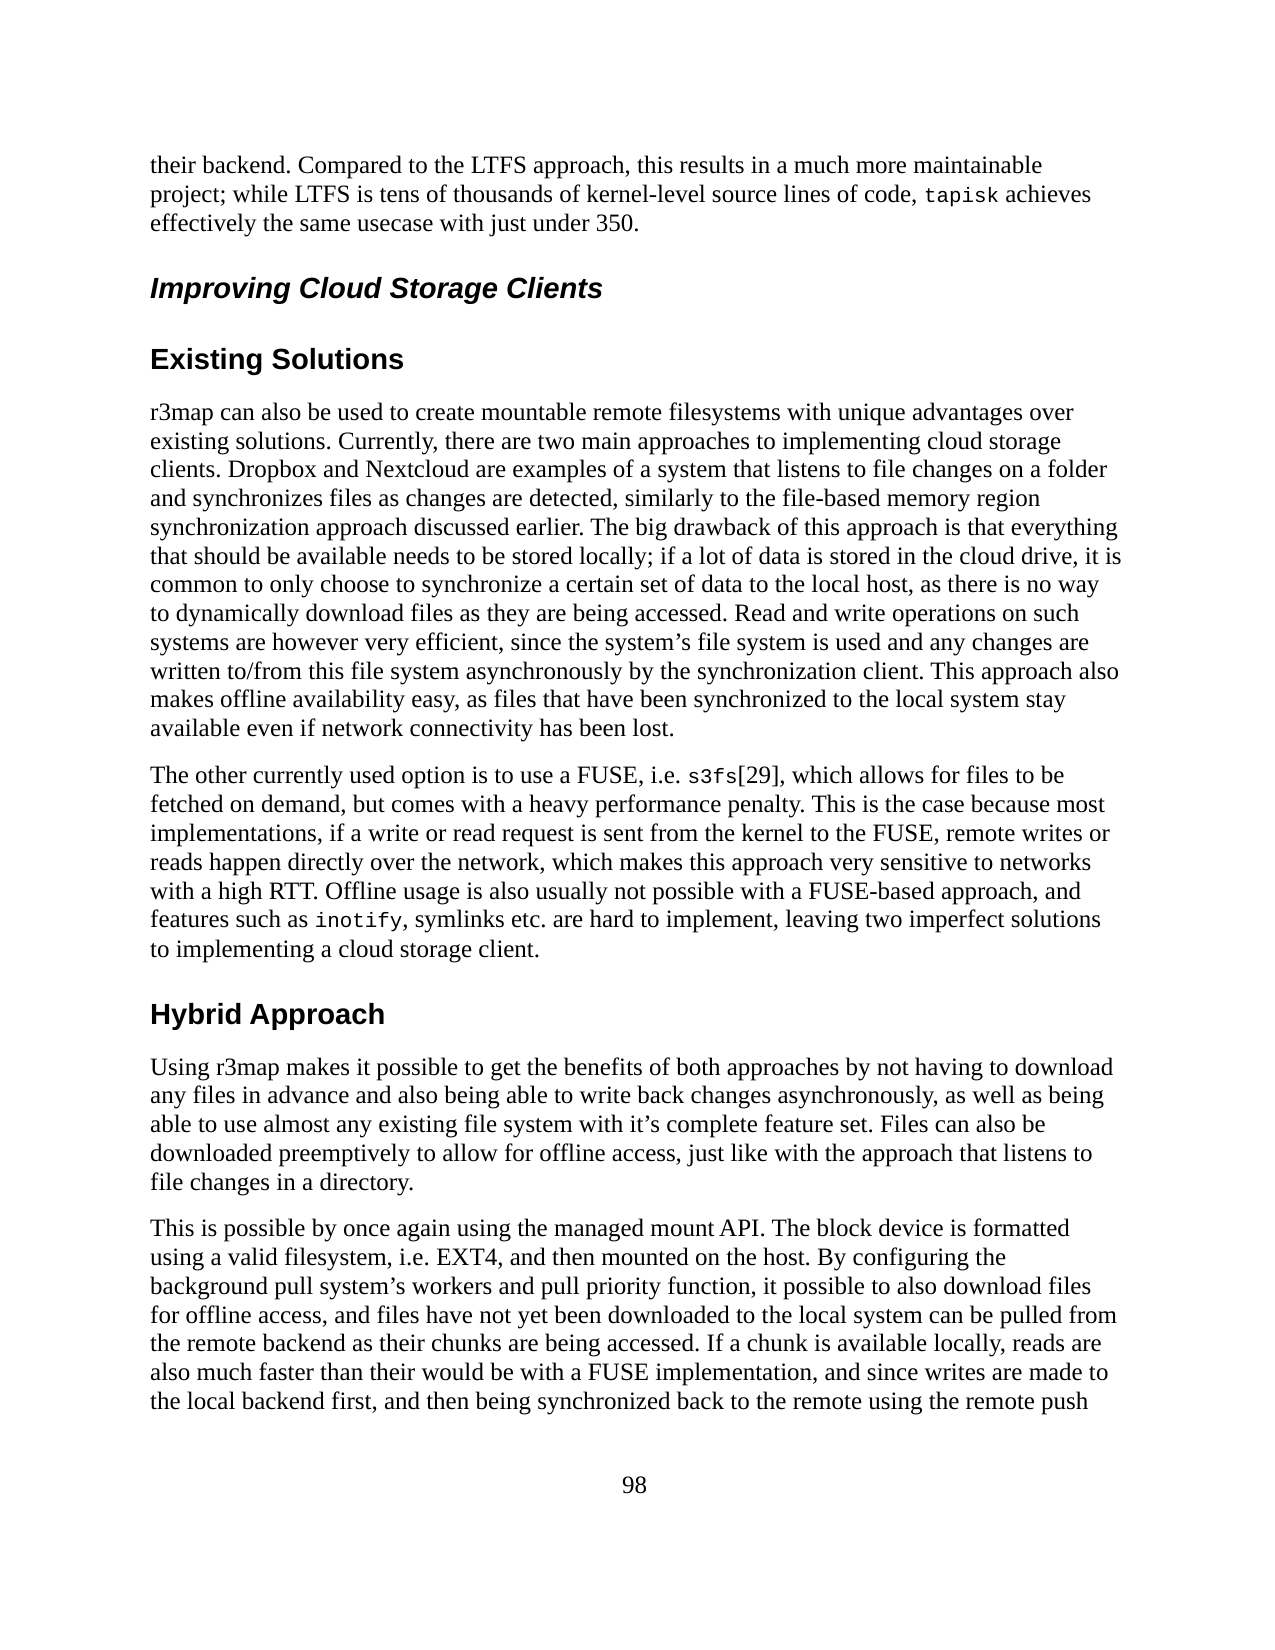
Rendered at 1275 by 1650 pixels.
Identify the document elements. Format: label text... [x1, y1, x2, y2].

subtitle Existing Solutions [150, 342, 1125, 376]
text their backend. Compared to the LTFS approach, this results in a much more maintainable project; while LTFS is tens of thousands of kernel-level source lines of code, tapisk achieves effectively the same usecase with just under 350. [150, 150, 1125, 237]
text Using r3map makes it possible to get the benefits of both approaches by not having to download any files in advance and also being able to write back changes asynchronously, as well as being able to use almost any existing file system with it’s complete feature set. Files can also be downloaded preemptively to allow for offline access, just like with the approach that listens to file changes in a directory. [150, 1052, 1125, 1196]
text r3map can also be used to create mountable remote filesystems with unique advantages over existing solutions. Currently, there are two main approaches to implementing cloud storage clients. Dropbox and Nextcloud are examples of a system that listens to file changes on a folder and synchronizes files as changes are detected, similarly to the file-based memory region synchronization approach discussed earlier. The big drawback of this approach is that everything that should be available needs to be stored locally; if a lot of data is stored in the cloud drive, it is common to only choose to synchronize a certain set of data to the local host, as there is no way to dynamically download files as they are being accessed. Read and write operations on such systems are however very efficient, since the system’s file system is used and any changes are written to/from this file system asynchronously by the synchronization client. This approach also makes offline availability easy, as files that have been synchronized to the local system stay available even if network connectivity has been lost. [150, 397, 1125, 742]
subtitle Hybrid Approach [150, 997, 1125, 1030]
text This is possible by once again using the managed mount API. The block device is formatted using a valid filesystem, i.e. EXT4, and then mounted on the host. By configuring the background pull system’s workers and pull priority function, it possible to also download files for offline access, and files have not yet been downloaded to the local system can be pulled from the remote backend as their chunks are being accessed. If a chunk is available locally, reads are also much faster than their would be with a FUSE implementation, and since writes are made to the local backend first, and then being synchronized back to the remote using the remote push [150, 1213, 1125, 1415]
text The other currently used option is to use a FUSE, i.e. s3fs[29], which allows for files to be fetched on demand, but comes with a heavy performance penalty. This is the case because most implementations, if a write or read request is sent from the kernel to the FUSE, remote writes or reads happen directly over the network, which makes this approach very sensitive to networks with a high RTT. Offline usage is also usually not possible with a FUSE-based approach, and features such as inotify, symlinks etc. are hard to implement, leaving two imperfect solutions to implementing a cloud storage client. [150, 760, 1125, 963]
subtitle Improving Cloud Storage Clients [150, 271, 1125, 304]
